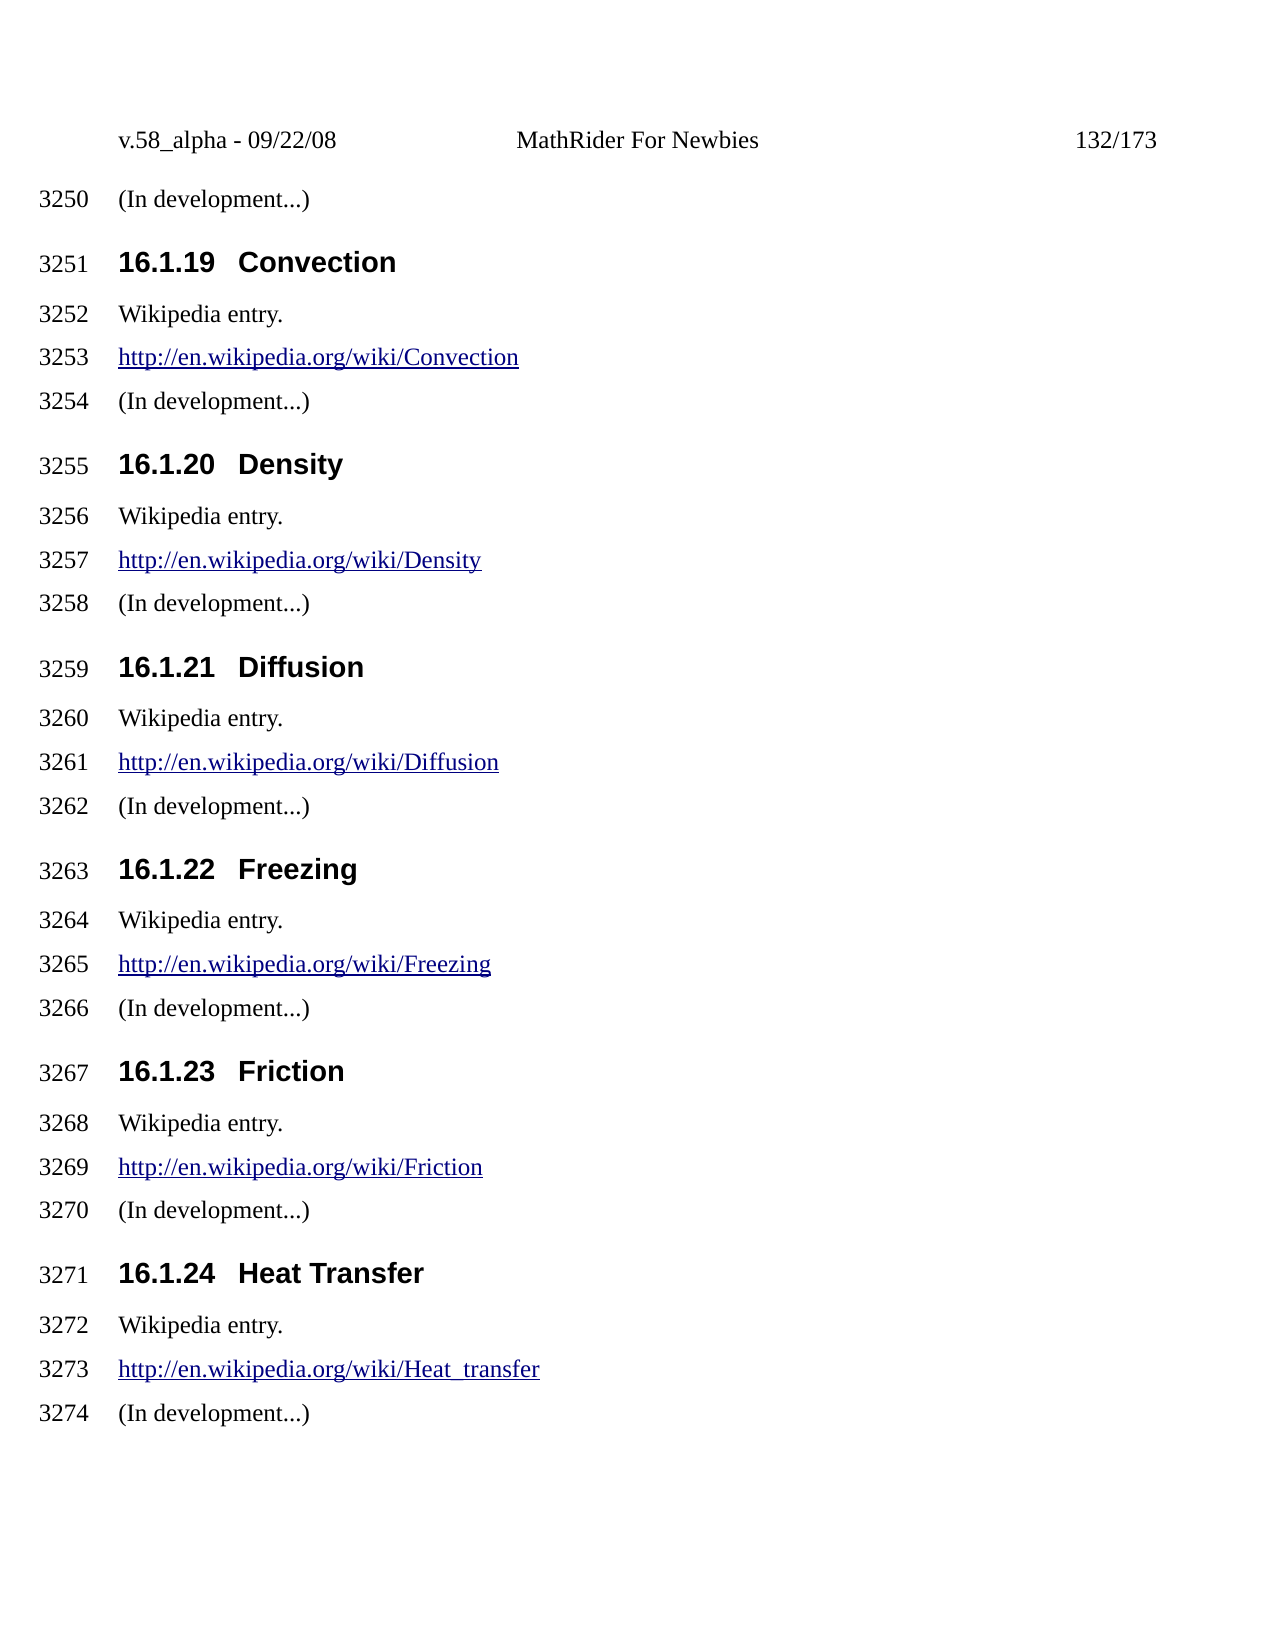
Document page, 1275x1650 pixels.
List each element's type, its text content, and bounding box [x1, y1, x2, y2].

subtitle Density [118, 447, 1157, 481]
text Wikipedia entry. [118, 299, 1157, 327]
text http://en.wikipedia.org/wiki/Heat_transfer [118, 1354, 1157, 1383]
text (In development...) [118, 791, 1157, 819]
subtitle Freezing [118, 852, 1157, 886]
text http://en.wikipedia.org/wiki/Density [118, 545, 1157, 573]
text http://en.wikipedia.org/wiki/Convection [118, 342, 1157, 371]
text (In development...) [118, 386, 1157, 415]
text Wikipedia entry. [118, 501, 1157, 530]
text http://en.wikipedia.org/wiki/Freezing [118, 949, 1157, 978]
text (In development...) [118, 588, 1157, 617]
subtitle Convection [118, 245, 1157, 279]
text Wikipedia entry. [118, 1310, 1157, 1339]
subtitle Diffusion [118, 650, 1157, 683]
text http://en.wikipedia.org/wiki/Diffusion [118, 747, 1157, 776]
text Wikipedia entry. [118, 906, 1157, 934]
text Wikipedia entry. [118, 703, 1157, 732]
text (In development...) [118, 1398, 1157, 1426]
subtitle Heat Transfer [118, 1257, 1157, 1290]
text (In development...) [118, 993, 1157, 1022]
text (In development...) [118, 184, 1157, 213]
subtitle Friction [118, 1054, 1157, 1088]
text (In development...) [118, 1195, 1157, 1224]
text http://en.wikipedia.org/wiki/Friction [118, 1152, 1157, 1180]
text Wikipedia entry. [118, 1108, 1157, 1137]
